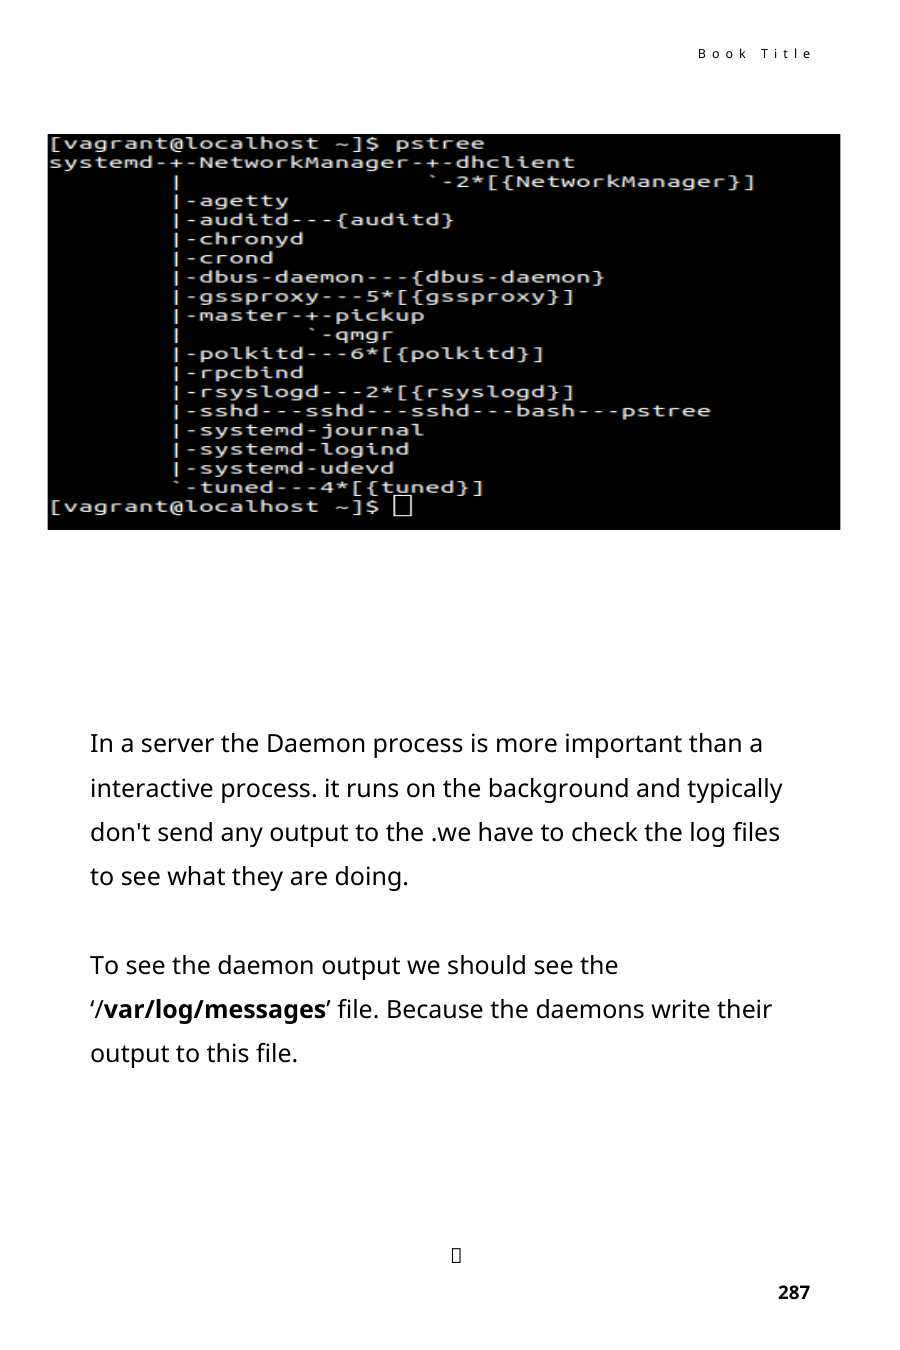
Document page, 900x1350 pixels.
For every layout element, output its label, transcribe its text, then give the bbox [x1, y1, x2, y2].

picture [47, 134, 841, 530]
text In a server the Daemon process is more important than a interactive process. it runs on the background and typically don't send any output to the .we have to check the log files to see what they are doing. [90, 726, 810, 893]
text To see the daemon output we should see the ‘/var/log/messages’ file. Because the daemons write their output to this file. [90, 947, 810, 1070]
